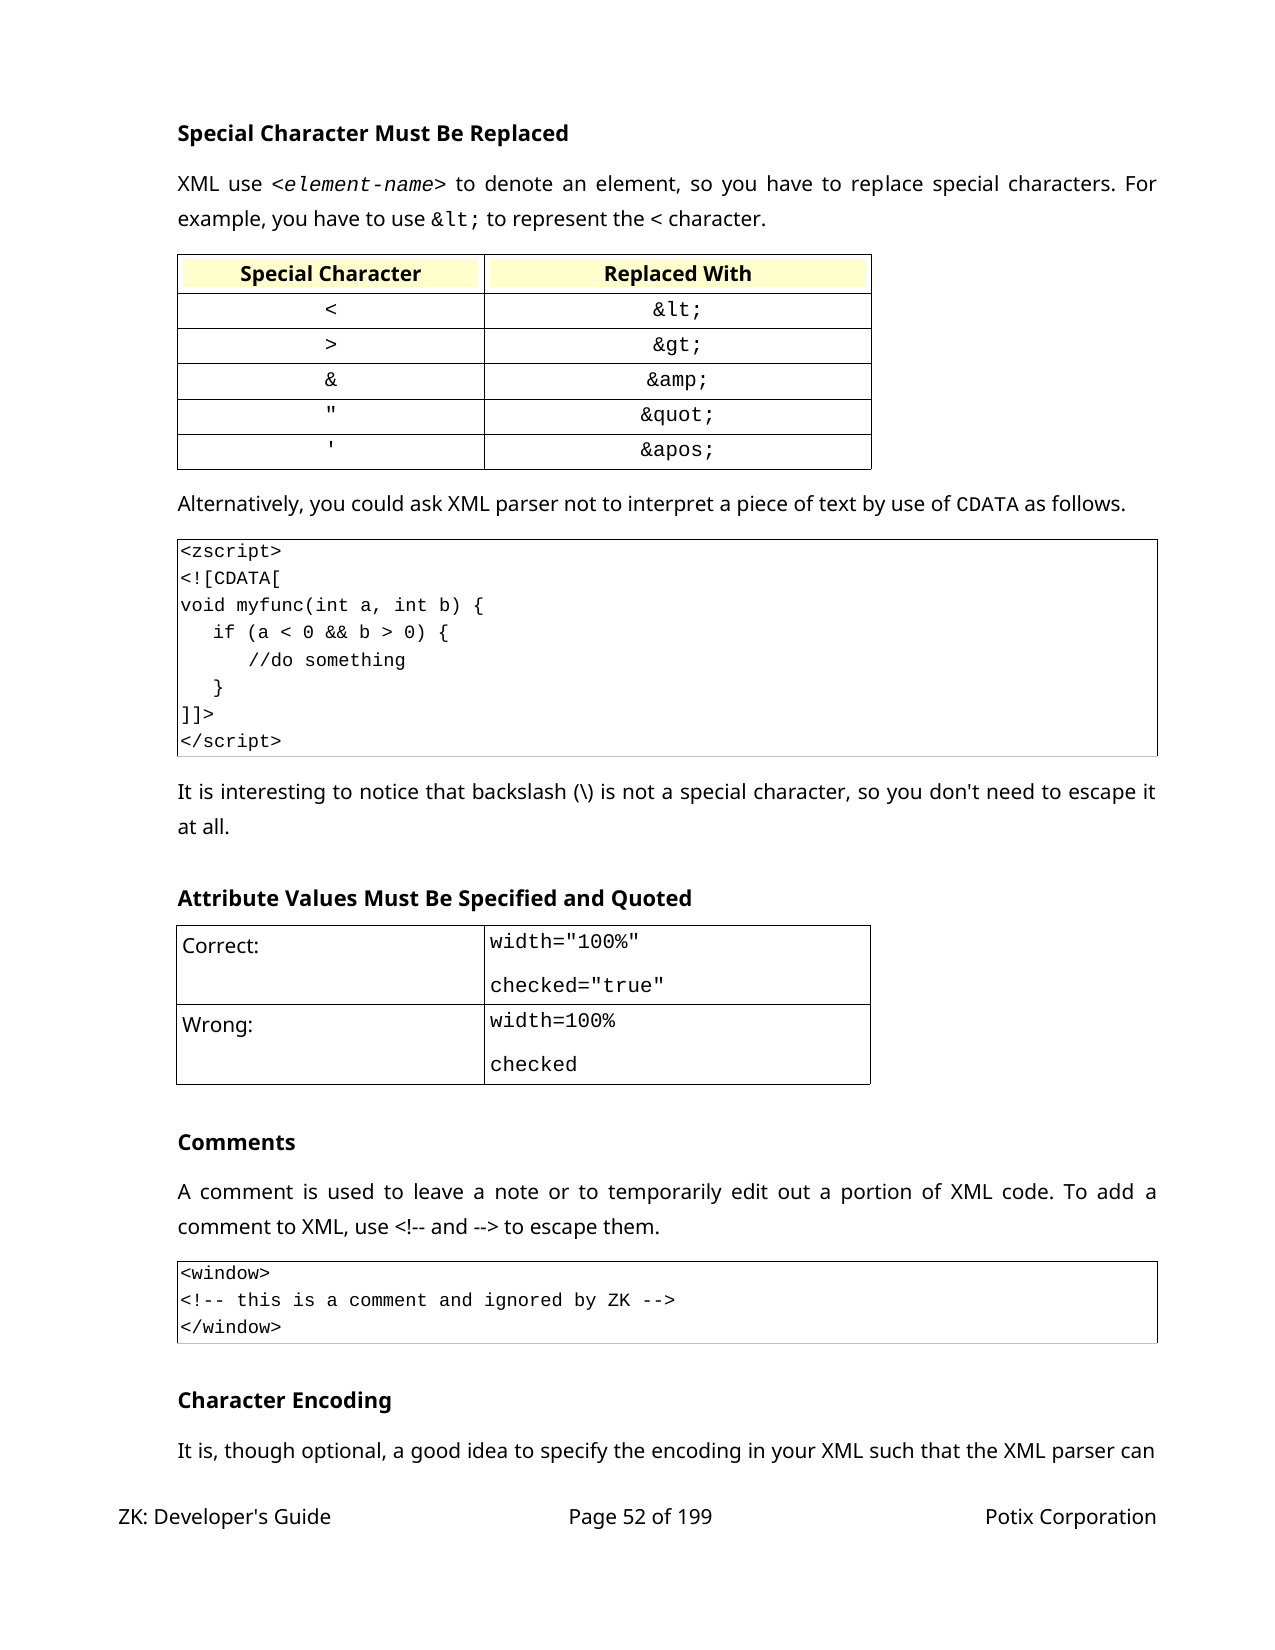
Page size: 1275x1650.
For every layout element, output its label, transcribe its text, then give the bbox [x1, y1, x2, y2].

table_cell ' [178, 435, 484, 469]
table_cell width=100% checked [485, 1005, 870, 1084]
table_cell Wrong: [177, 1005, 484, 1084]
text if (a < 0 && b > 0) { [178, 620, 1157, 644]
table_cell &apos; [485, 435, 871, 469]
text //do something [178, 647, 1157, 672]
subtitle Character Encoding [177, 1385, 1157, 1415]
subtitle Attribute Values Must Be Specified and Quoted [177, 883, 1157, 913]
text A comment is used to leave a note or to temporarily edit out a portion of XML code. To add a comment to XML, use <!-- and --> to escape them. [177, 1177, 1157, 1240]
table_cell &lt; [485, 294, 871, 328]
table_cell " [178, 400, 484, 434]
subtitle Comments [177, 1126, 1157, 1156]
table_cell > [178, 329, 484, 363]
table_cell &gt; [485, 329, 871, 363]
table_cell & [178, 364, 484, 399]
subtitle Special Character Must Be Replaced [177, 118, 1157, 148]
text It is, though optional, a good idea to specify the encoding in your XML such that the XML parser can [177, 1436, 1157, 1464]
text } [178, 674, 1157, 699]
table_header Special Character [178, 255, 484, 293]
table_cell < [178, 294, 484, 328]
table_header Replaced With [485, 255, 871, 293]
text Alternatively, you could ask XML parser not to interpret a piece of text by use of CDATA as follows. [177, 489, 1157, 518]
text <zscript> [178, 540, 1157, 563]
table_header width="100%" checked="true" [485, 926, 870, 1004]
table_header Correct: [177, 926, 484, 1004]
text <!-- this is a comment and ignored by ZK --> [178, 1288, 1157, 1312]
text ]]> [178, 702, 1157, 726]
text void myfunc(int a, int b) { [178, 593, 1157, 617]
text It is interesting to notice that backslash (\) is not a special character, so you don't need to escape it at all. [177, 777, 1157, 840]
table_cell &quot; [485, 400, 871, 434]
text XML use <element-name> to denote an element, so you have to replace special characters. For example, you have to use &lt; to represent the < character. [177, 169, 1157, 233]
text </window> [178, 1315, 1157, 1343]
table_cell &amp; [485, 364, 871, 399]
text <window> [178, 1262, 1157, 1285]
text </script> [178, 729, 1157, 756]
text <![CDATA[ [178, 566, 1157, 590]
